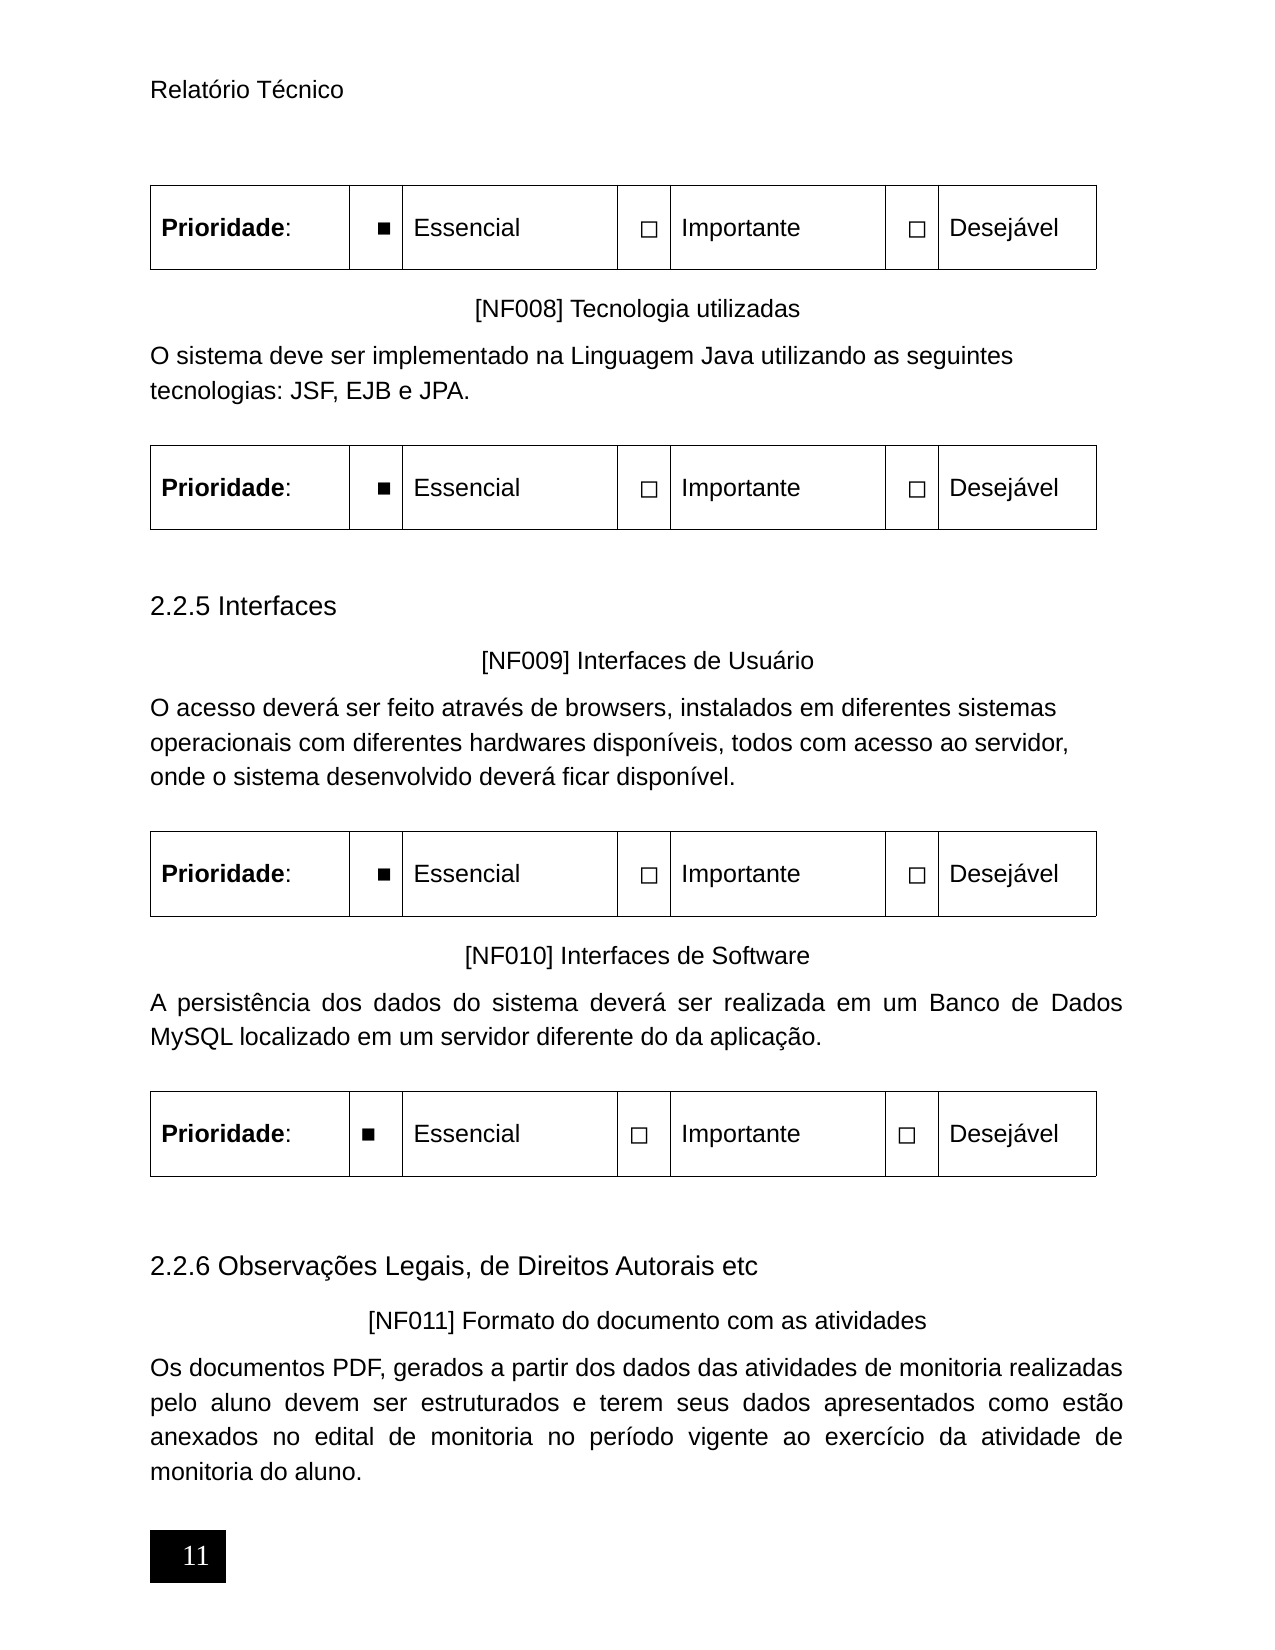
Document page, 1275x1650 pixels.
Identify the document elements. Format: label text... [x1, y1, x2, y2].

table_header Importante [671, 446, 885, 529]
table_header ◻ [886, 832, 938, 916]
table_header Importante [671, 832, 885, 916]
table_header ■ [350, 186, 402, 269]
table_header ◻ [618, 446, 670, 529]
table_header Prioridade: [151, 446, 349, 529]
text O sistema deve ser implementado na Linguagem Java utilizando as seguintes tecnologias: JSF, EJB e JPA. [150, 341, 1125, 404]
table_header Essencial [403, 832, 617, 916]
text [NF011] Formato do documento com as atividades [170, 1306, 1125, 1335]
table_header Desejável [939, 1092, 1096, 1176]
table_header ◻ [886, 446, 938, 529]
table_header Desejável [939, 446, 1096, 529]
table_header Desejável [939, 186, 1096, 269]
table_header Essencial [403, 446, 617, 529]
table_header ■ [350, 1092, 402, 1176]
table_header ◻ [618, 832, 670, 916]
table_header Essencial [403, 1092, 617, 1176]
text [NF009] Interfaces de Usuário [170, 646, 1125, 675]
table_header ■ [350, 446, 402, 529]
table_header ◻ [618, 1092, 670, 1176]
text O acesso deverá ser feito através de browsers, instalados em diferentes sistemas operacionais com diferentes hardwares disponíveis, todos com acesso ao servidor, onde o sistema desenvolvido deverá ficar disponível. [150, 693, 1125, 791]
table_header ◻ [618, 186, 670, 269]
table_header ◻ [886, 186, 938, 269]
table_header Prioridade: [151, 1092, 349, 1176]
table_header Prioridade: [151, 832, 349, 916]
text Os documentos PDF, gerados a partir dos dados das atividades de monitoria realizadas pelo aluno devem ser estruturados e terem seus dados apresentados como estão anexados no edital de monitoria no período vigente ao exercício da atividade de monitoria do aluno. [150, 1353, 1125, 1486]
table_header Essencial [403, 186, 617, 269]
subtitle 2.2.5 Interfaces [150, 590, 1125, 621]
table_header Desejável [939, 832, 1096, 916]
table_header ■ [350, 832, 402, 916]
subtitle 2.2.6 Observações Legais, de Direitos Autorais etc [150, 1250, 1125, 1281]
text [NF008] Tecnologia utilizadas [150, 294, 1125, 323]
text A persistência dos dados do sistema deverá ser realizada em um Banco de Dados MySQL localizado em um servidor diferente do da aplicação. [150, 988, 1125, 1051]
table_header ◻ [886, 1092, 938, 1176]
table_header Importante [671, 186, 885, 269]
table_header Prioridade: [151, 186, 349, 269]
text [NF010] Interfaces de Software [150, 941, 1125, 969]
table_header Importante [671, 1092, 885, 1176]
